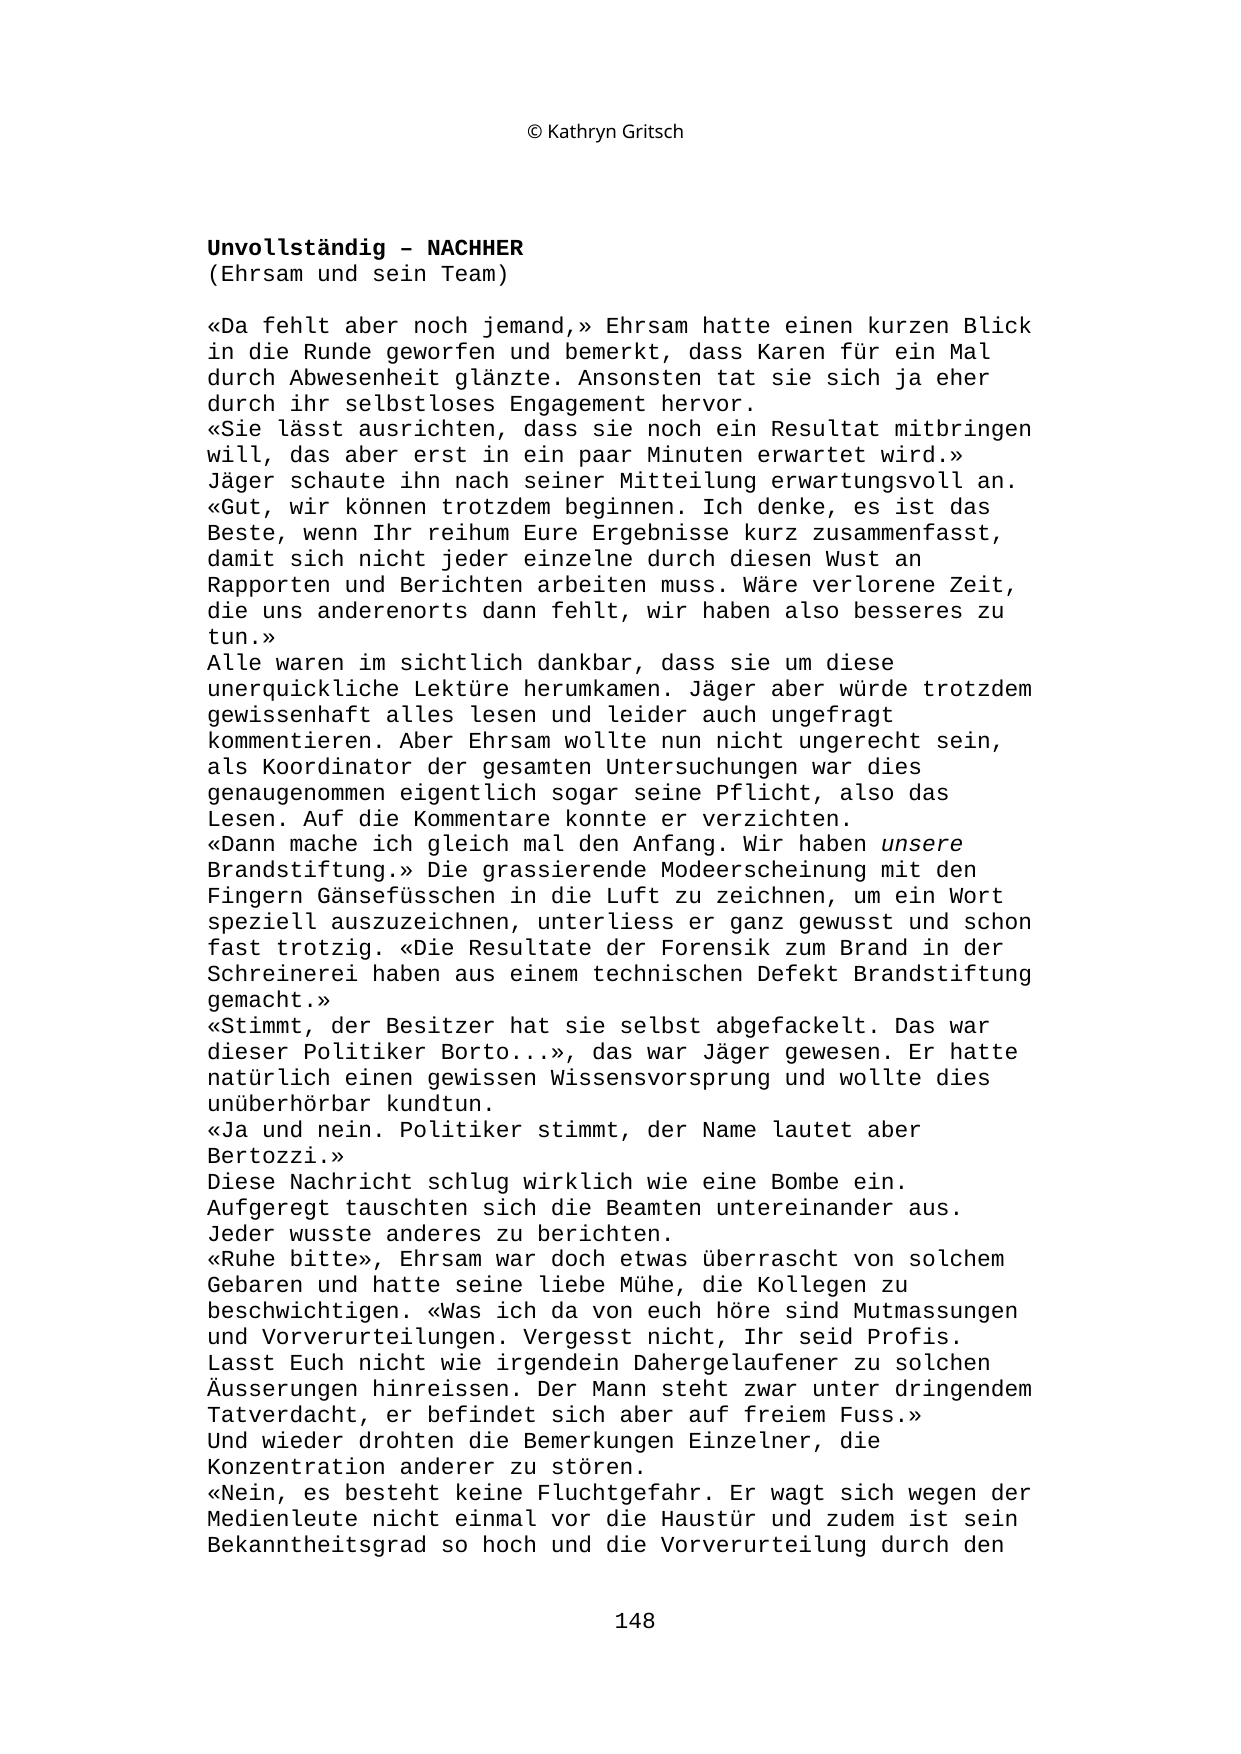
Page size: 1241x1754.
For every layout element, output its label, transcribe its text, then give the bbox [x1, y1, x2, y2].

text «Sie lässt ausrichten, dass sie noch ein Resultat mitbringen will, das aber erst in ein paar Minuten erwartet wird.» Jäger schaute ihn nach seiner Mitteilung erwartungsvoll an. [207, 418, 1034, 496]
text «Da fehlt aber noch jemand,» Ehrsam hatte einen kurzen Blick in die Runde geworfen und bemerkt, dass Karen für ein Mal durch Abwesenheit glänzte. Ansonsten tat sie sich ja eher durch ihr selbstloses Engagement hervor. [207, 314, 1034, 418]
text «Ruhe bitte», Ehrsam war doch etwas überrascht von solchem Gebaren und hatte seine liebe Mühe, die Kollegen zu beschwichtigen. «Was ich da von euch höre sind Mutmassungen und Vorverurteilungen. Vergesst nicht, Ihr seid Profis. Lasst Euch nicht wie irgendein Dahergelaufener zu solchen Äusserungen hinreissen. Der Mann steht zwar unter dringendem Tatverdacht, er befindet sich aber auf freiem Fuss.» [207, 1248, 1034, 1429]
text Diese Nachricht schlug wirklich wie eine Bombe ein. Aufgeregt tauschten sich die Beamten untereinander aus. Jeder wusste anderes zu berichten. [207, 1170, 1034, 1248]
text (Ehrsam und sein Team) [207, 262, 1034, 288]
text Unvollständig – NACHHER [207, 236, 1034, 262]
text «Nein, es besteht keine Fluchtgefahr. Er wagt sich wegen der Medienleute nicht einmal vor die Haustür und zudem ist sein Bekanntheitsgrad so hoch und die Vorverurteilung durch den [207, 1481, 1034, 1559]
text «Dann mache ich gleich mal den Anfang. Wir haben unsere Brandstiftung.» Die grassierende Modeerscheinung mit den Fingern Gänsefüsschen in die Luft zu zeichnen, um ein Wort speziell auszuzeichnen, unterliess er ganz gewusst und schon fast trotzig. «Die Resultate der Forensik zum Brand in der Schreinerei haben aus einem technischen Defekt Brandstiftung gemacht.» [207, 833, 1034, 1014]
text «Gut, wir können trotzdem beginnen. Ich denke, es ist das Beste, wenn Ihr reihum Eure Ergebnisse kurz zusammenfasst, damit sich nicht jeder einzelne durch diesen Wust an Rapporten und Berichten arbeiten muss. Wäre verlorene Zeit, die uns anderenorts dann fehlt, wir haben also besseres zu tun.» [207, 496, 1034, 651]
text Und wieder drohten die Bemerkungen Einzelner, die Konzentration anderer zu stören. [207, 1429, 1034, 1481]
text «Stimmt, der Besitzer hat sie selbst abgefackelt. Das war dieser Politiker Borto...», das war Jäger gewesen. Er hatte natürlich einen gewissen Wissensvorsprung und wollte dies unüberhörbar kundtun. [207, 1014, 1034, 1118]
text «Ja und nein. Politiker stimmt, der Name lautet aber Bertozzi.» [207, 1118, 1034, 1170]
text Alle waren im sichtlich dankbar, dass sie um diese unerquickliche Lektüre herumkamen. Jäger aber würde trotzdem gewissenhaft alles lesen und leider auch ungefragt kommentieren. Aber Ehrsam wollte nun nicht ungerecht sein, als Koordinator der gesamten Untersuchungen war dies genaugenommen eigentlich sogar seine Pflicht, also das Lesen. Auf die Kommentare konnte er verzichten. [207, 651, 1034, 833]
